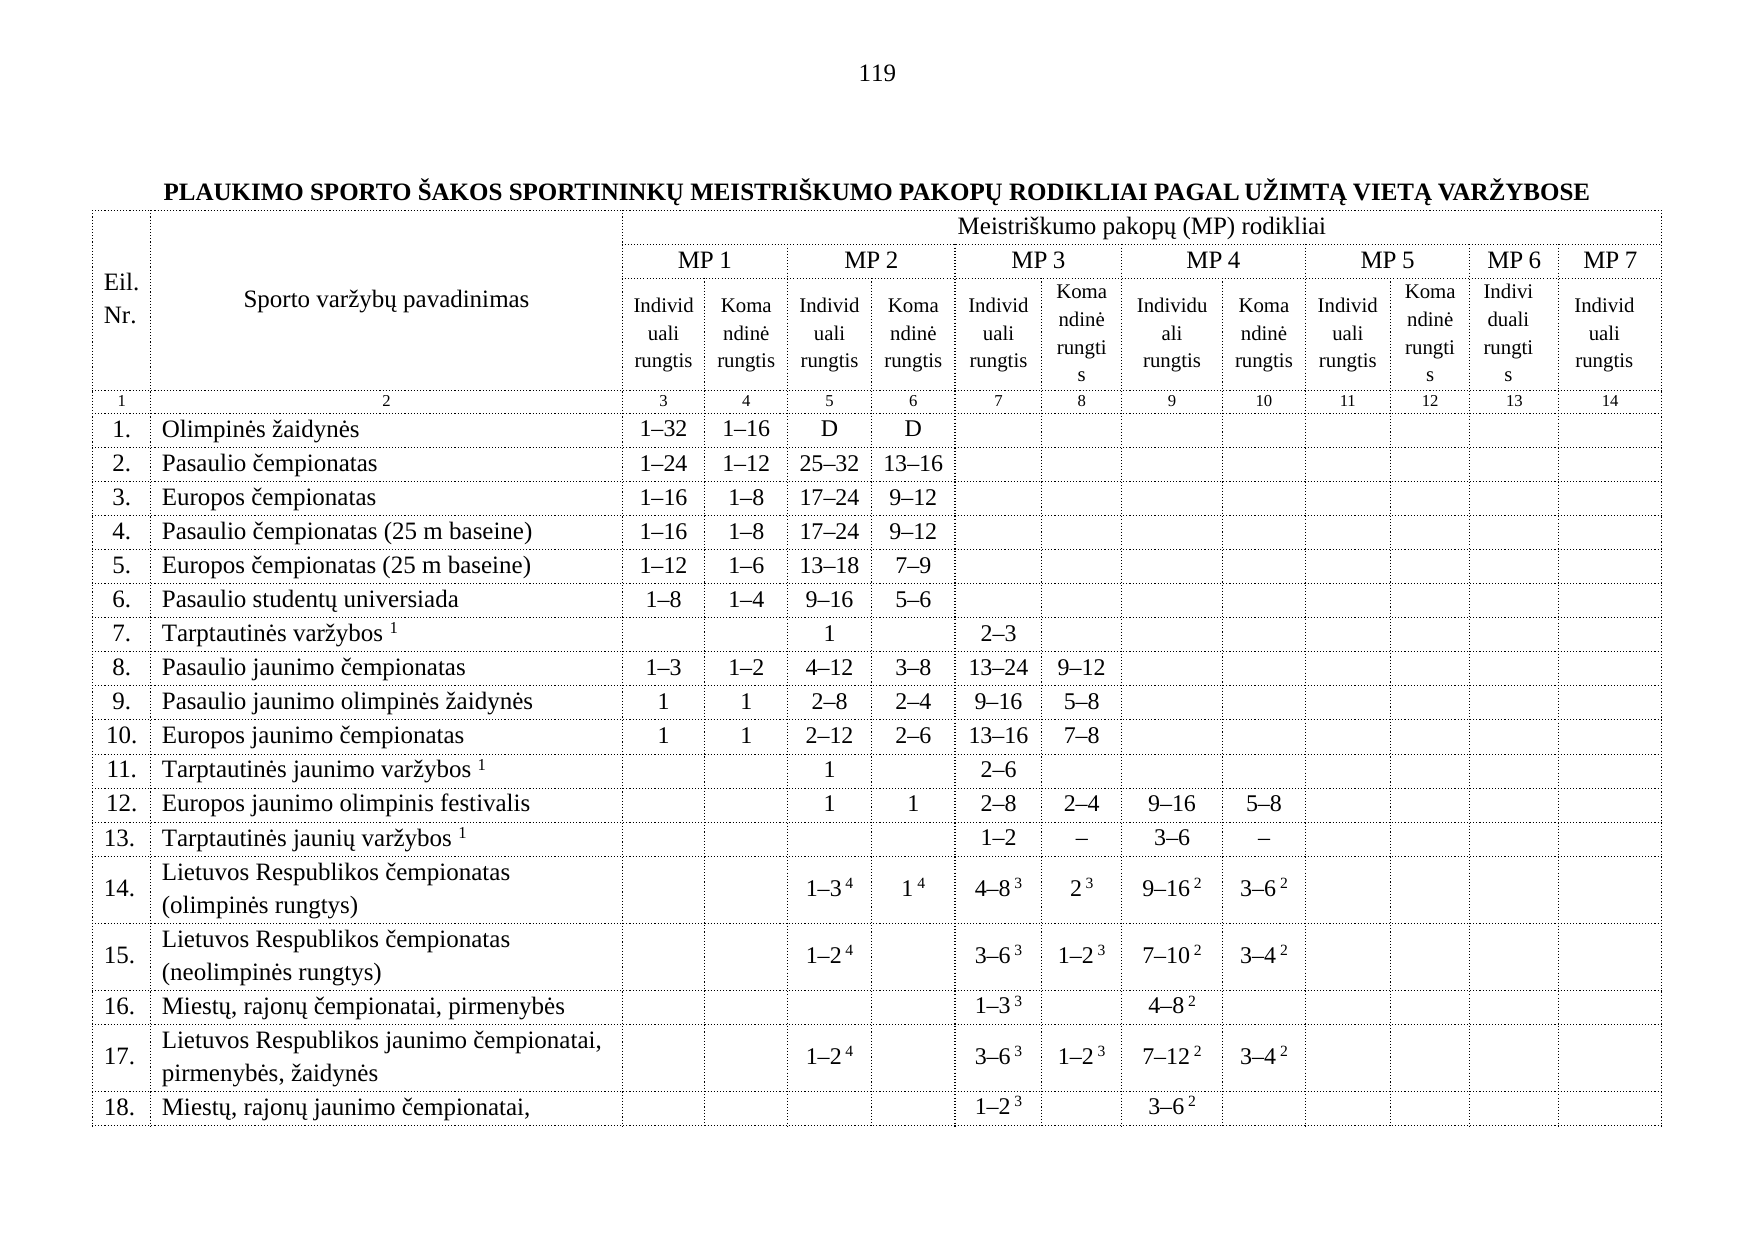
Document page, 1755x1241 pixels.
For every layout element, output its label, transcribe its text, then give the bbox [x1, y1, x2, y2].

table_cell 17. [93, 1024, 150, 1091]
table_cell 13–18 [788, 549, 871, 583]
table_cell Komandinė rungtis [1223, 278, 1305, 390]
table_cell 1–24 [622, 447, 705, 481]
table_cell 7–8 [1042, 719, 1121, 753]
table_cell 4 [705, 390, 787, 413]
table_cell 7. [93, 617, 150, 651]
table_cell 9–16 2 [1121, 856, 1222, 923]
table_cell [871, 923, 955, 990]
table_cell [1558, 754, 1662, 787]
table_cell 5 [788, 390, 871, 413]
table_cell 2–4 [1042, 788, 1121, 822]
table_cell 2 3 [1042, 856, 1121, 923]
table_cell 1. [93, 413, 150, 447]
table_cell [1558, 549, 1662, 583]
table_cell [1390, 617, 1470, 651]
table_cell Individuali rungtis [788, 278, 871, 390]
table_cell 1–8 [705, 515, 787, 549]
table_cell 1–6 [705, 549, 787, 583]
table_cell [1223, 617, 1305, 651]
table_cell 1 [788, 617, 871, 651]
table_cell MP 7 [1558, 244, 1662, 278]
table_cell [1558, 1091, 1662, 1125]
table_cell [1305, 549, 1390, 583]
table_cell Komandinė rungtis [705, 278, 787, 390]
table_cell [1121, 754, 1222, 787]
table_cell [1470, 481, 1558, 515]
table_cell [1558, 447, 1662, 481]
table_cell [788, 990, 871, 1024]
table_cell [1121, 617, 1222, 651]
table_cell 2 [150, 390, 622, 413]
table_cell Tarptautinės varžybos 1 [150, 617, 622, 651]
table_cell [1223, 515, 1305, 549]
table_cell 1–2 [705, 651, 787, 685]
table_cell 1–2 3 [1042, 1024, 1121, 1091]
table_cell 1–2 4 [788, 1024, 871, 1091]
table_cell [1305, 923, 1390, 990]
table_cell 1 [622, 685, 705, 719]
table_cell 7–12 2 [1121, 1024, 1222, 1091]
table_cell Europos jaunimo čempionatas [150, 719, 622, 753]
table_cell [871, 990, 955, 1024]
table_cell 9–16 [955, 685, 1042, 719]
table_cell [1558, 617, 1662, 651]
table_cell 6. [93, 583, 150, 617]
table_cell [1390, 413, 1470, 447]
table_cell 2–8 [788, 685, 871, 719]
table_cell [1390, 856, 1470, 923]
table_cell [705, 923, 787, 990]
table_cell [1305, 990, 1390, 1024]
table_cell [1042, 754, 1121, 787]
table_cell 1–16 [622, 515, 705, 549]
table_cell [955, 549, 1042, 583]
table_cell 1–8 [622, 583, 705, 617]
table_cell [1223, 1091, 1305, 1125]
table_cell 2. [93, 447, 150, 481]
table_cell 9–12 [1042, 651, 1121, 685]
table_cell [1223, 754, 1305, 787]
table_cell [1121, 515, 1222, 549]
table_cell [955, 413, 1042, 447]
table_cell 1–12 [622, 549, 705, 583]
table_cell [1305, 685, 1390, 719]
table_cell 1 4 [871, 856, 955, 923]
table_cell [1390, 754, 1470, 787]
table_cell [705, 856, 787, 923]
table_cell 14. [93, 856, 150, 923]
table_cell [1121, 413, 1222, 447]
table_cell [1558, 515, 1662, 549]
table_cell 5–6 [871, 583, 955, 617]
text PLAUKIMO sporto šakos sportininkų MEISTRIŠKUMO pakopų RODIKLIAI PAGAL UŽIMTĄ VIETĄ VARŽYBOSE [118, 177, 1636, 206]
table_cell [1470, 990, 1558, 1024]
table_cell [1223, 413, 1305, 447]
table_cell Komandinė rungtis [1390, 278, 1470, 390]
table_cell 13–16 [955, 719, 1042, 753]
table_cell 18. [93, 1091, 150, 1125]
table_cell [1223, 549, 1305, 583]
table_cell MP 2 [788, 244, 955, 278]
table_cell [788, 1091, 871, 1125]
table_cell [788, 822, 871, 856]
table_cell [1558, 1024, 1662, 1091]
table_cell [871, 1024, 955, 1091]
table_cell Lietuvos Respublikos čempionatas (neolimpinės rungtys) [150, 923, 622, 990]
table_cell [705, 1091, 787, 1125]
table_cell [1121, 719, 1222, 753]
table_cell [1470, 788, 1558, 822]
table_cell [1470, 719, 1558, 753]
table_cell Miestų, rajonų čempionatai, pirmenybės [150, 990, 622, 1024]
table_cell 1–16 [622, 481, 705, 515]
table_cell [1390, 990, 1470, 1024]
table_cell [705, 1024, 787, 1091]
table_cell [1042, 447, 1121, 481]
table_cell [1121, 481, 1222, 515]
table_cell [1305, 583, 1390, 617]
table_cell [1390, 447, 1470, 481]
table_cell 3–6 3 [955, 1024, 1042, 1091]
table_cell [1558, 651, 1662, 685]
table_cell 1–3 4 [788, 856, 871, 923]
table_cell D [788, 413, 871, 447]
table_cell [622, 1091, 705, 1125]
table_cell 2–6 [955, 754, 1042, 787]
table_header Meistriškumo pakopų (MP) rodikliai [622, 210, 1662, 244]
table_cell [622, 822, 705, 856]
table_cell [1042, 617, 1121, 651]
table_cell 7 [955, 390, 1042, 413]
table_cell [1121, 685, 1222, 719]
table_cell [955, 515, 1042, 549]
table_cell [1223, 583, 1305, 617]
table_cell 3. [93, 481, 150, 515]
table_cell Komandinė rungtis [1042, 278, 1121, 390]
table_cell 8. [93, 651, 150, 685]
table_cell [1470, 447, 1558, 481]
table_cell 1–2 [955, 822, 1042, 856]
table_cell 1–8 [705, 481, 787, 515]
table_cell [1042, 583, 1121, 617]
table_cell [1470, 754, 1558, 787]
table_cell Tarptautinės jaunių varžybos 1 [150, 822, 622, 856]
table_cell [1390, 515, 1470, 549]
table_cell [1470, 1091, 1558, 1125]
table_cell 1–2 4 [788, 923, 871, 990]
table_cell [1305, 788, 1390, 822]
table_cell Individuali rungtis [955, 278, 1042, 390]
table_cell [1121, 549, 1222, 583]
table_cell MP 3 [955, 244, 1121, 278]
table_cell 5. [93, 549, 150, 583]
table_cell 16. [93, 990, 150, 1024]
table_cell [1042, 481, 1121, 515]
table_cell 1–2 3 [955, 1091, 1042, 1125]
table_cell 2–4 [871, 685, 955, 719]
table_cell [871, 754, 955, 787]
table_cell [955, 481, 1042, 515]
table_cell Lietuvos Respublikos čempionatas (olimpinės rungtys) [150, 856, 622, 923]
table_cell [1470, 583, 1558, 617]
table_cell [1390, 651, 1470, 685]
table_cell [1305, 617, 1390, 651]
table_cell [1305, 822, 1390, 856]
table_cell [622, 788, 705, 822]
table_cell [1470, 651, 1558, 685]
table_cell 9 [1121, 390, 1222, 413]
table_cell [1121, 583, 1222, 617]
table_cell Individuali rungtis [622, 278, 705, 390]
table_cell [1223, 447, 1305, 481]
table_cell [1223, 651, 1305, 685]
table_cell 3–6 [1121, 822, 1222, 856]
table_cell 9–16 [1121, 788, 1222, 822]
table_cell Individuali rungtis [1558, 278, 1662, 390]
table_cell [1390, 549, 1470, 583]
table_cell [1470, 549, 1558, 583]
table_cell 1 [705, 685, 787, 719]
table_cell 2–12 [788, 719, 871, 753]
table_cell [1305, 754, 1390, 787]
table_cell [1042, 515, 1121, 549]
table_cell [955, 583, 1042, 617]
table_cell [1042, 1091, 1121, 1125]
table_cell [622, 617, 705, 651]
table_cell MP 5 [1305, 244, 1470, 278]
table_cell [705, 754, 787, 787]
table_cell MP 4 [1121, 244, 1305, 278]
table_cell [622, 990, 705, 1024]
table_cell 1 [871, 788, 955, 822]
table_cell 25–32 [788, 447, 871, 481]
table_cell MP 1 [622, 244, 787, 278]
table_cell [1470, 923, 1558, 990]
table_cell [1042, 549, 1121, 583]
table_cell [622, 1024, 705, 1091]
table_cell – [1223, 822, 1305, 856]
table_cell Tarptautinės jaunimo varžybos 1 [150, 754, 622, 787]
table_cell [1390, 1024, 1470, 1091]
table_cell Europos jaunimo olimpinis festivalis [150, 788, 622, 822]
table_cell 1–16 [705, 413, 787, 447]
table_cell D [871, 413, 955, 447]
table_cell 13–24 [955, 651, 1042, 685]
table_cell [1305, 1091, 1390, 1125]
table_cell 10 [1223, 390, 1305, 413]
table_cell [1390, 1091, 1470, 1125]
table_cell [1390, 719, 1470, 753]
table_cell [1558, 856, 1662, 923]
table_cell [871, 617, 955, 651]
table_cell [1558, 788, 1662, 822]
table_cell Individuali rungtis [1305, 278, 1390, 390]
table_cell [1470, 413, 1558, 447]
table_cell [1470, 515, 1558, 549]
table_cell 17–24 [788, 481, 871, 515]
table_cell [1390, 685, 1470, 719]
table_cell [705, 617, 787, 651]
table_cell 1 [788, 788, 871, 822]
table_cell [1470, 856, 1558, 923]
table_cell 13. [93, 822, 150, 856]
table_cell [1305, 719, 1390, 753]
table_cell [1470, 822, 1558, 856]
table_cell 3–8 [871, 651, 955, 685]
table_header Eil. Nr. [93, 210, 150, 390]
table_cell 5–8 [1042, 685, 1121, 719]
table_cell Olimpinės žaidynės [150, 413, 622, 447]
table_cell 1–2 3 [1042, 923, 1121, 990]
table_cell 1 [705, 719, 787, 753]
table_cell 2–8 [955, 788, 1042, 822]
table_cell [1223, 990, 1305, 1024]
table_cell [1305, 651, 1390, 685]
table_cell Individuali rungtis [1121, 278, 1222, 390]
table_cell 3 [622, 390, 705, 413]
table_cell MP 6 [1470, 244, 1558, 278]
table_cell 10. [93, 719, 150, 753]
table_cell [1390, 822, 1470, 856]
table_cell [1558, 923, 1662, 990]
table_cell Pasaulio čempionatas (25 m baseine) [150, 515, 622, 549]
table_cell [1558, 685, 1662, 719]
table_cell [1121, 651, 1222, 685]
table_cell [1390, 481, 1470, 515]
table_cell [1470, 685, 1558, 719]
table_cell [1390, 923, 1470, 990]
table_cell 1–3 [622, 651, 705, 685]
table_cell [1305, 481, 1390, 515]
table_cell 1–12 [705, 447, 787, 481]
table_cell Pasaulio jaunimo čempionatas [150, 651, 622, 685]
table_cell 1 [93, 390, 150, 413]
table_cell 15. [93, 923, 150, 990]
table_cell 12 [1390, 390, 1470, 413]
table_cell 14 [1558, 390, 1662, 413]
table_cell [871, 822, 955, 856]
table_cell [1305, 1024, 1390, 1091]
table_cell Europos čempionatas [150, 481, 622, 515]
table_cell 13–16 [871, 447, 955, 481]
table_cell 9–16 [788, 583, 871, 617]
table_cell 3–6 3 [955, 923, 1042, 990]
table_cell [1558, 990, 1662, 1024]
table_cell [871, 1091, 955, 1125]
table_cell Lietuvos Respublikos jaunimo čempionatai, pirmenybės, žaidynės [150, 1024, 622, 1091]
table_cell 1–32 [622, 413, 705, 447]
table_cell [705, 788, 787, 822]
table_cell [1042, 990, 1121, 1024]
table_cell 9–12 [871, 481, 955, 515]
table_cell 8 [1042, 390, 1121, 413]
table_cell 12. [93, 788, 150, 822]
table_cell 11 [1305, 390, 1390, 413]
table_header Sporto varžybų pavadinimas [150, 210, 622, 390]
table_cell [622, 923, 705, 990]
table_cell 1–3 3 [955, 990, 1042, 1024]
table_cell [1223, 481, 1305, 515]
table_cell 2–6 [871, 719, 955, 753]
table_cell 3–6 2 [1121, 1091, 1222, 1125]
table_cell 9–12 [871, 515, 955, 549]
table_cell Pasaulio studentų universiada [150, 583, 622, 617]
table_cell 3–6 2 [1223, 856, 1305, 923]
table_cell 6 [871, 390, 955, 413]
table_cell [1121, 447, 1222, 481]
table_cell 17–24 [788, 515, 871, 549]
table_cell [1470, 1024, 1558, 1091]
table_cell [1558, 481, 1662, 515]
table_cell [1390, 583, 1470, 617]
table_cell [1042, 413, 1121, 447]
table_cell [622, 754, 705, 787]
table_cell 4–8 2 [1121, 990, 1222, 1024]
table_cell [1223, 685, 1305, 719]
table_cell 3–4 2 [1223, 923, 1305, 990]
table_cell [622, 856, 705, 923]
table_cell 7–10 2 [1121, 923, 1222, 990]
table_cell [1470, 617, 1558, 651]
table_cell [1558, 822, 1662, 856]
table_cell [705, 822, 787, 856]
table_cell 3–4 2 [1223, 1024, 1305, 1091]
table_cell [705, 990, 787, 1024]
table_cell [1305, 515, 1390, 549]
table_cell 5–8 [1223, 788, 1305, 822]
table_cell [1305, 856, 1390, 923]
table_cell Komandinė rungtis [871, 278, 955, 390]
table_cell 4–12 [788, 651, 871, 685]
table_cell 2–3 [955, 617, 1042, 651]
table_cell 11. [93, 754, 150, 787]
table_cell – [1042, 822, 1121, 856]
table_cell [1390, 788, 1470, 822]
table_cell Individuali rungtis [1470, 278, 1558, 390]
table_cell 9. [93, 685, 150, 719]
table_cell 1–4 [705, 583, 787, 617]
table_cell 13 [1470, 390, 1558, 413]
table_cell 4–8 3 [955, 856, 1042, 923]
table_cell 1 [622, 719, 705, 753]
table_cell 1 [788, 754, 871, 787]
table_cell 7–9 [871, 549, 955, 583]
table_cell Pasaulio jaunimo olimpinės žaidynės [150, 685, 622, 719]
table_cell [1305, 447, 1390, 481]
table_cell Europos čempionatas (25 m baseine) [150, 549, 622, 583]
table_cell Pasaulio čempionatas [150, 447, 622, 481]
table_cell [1558, 719, 1662, 753]
table_cell [1558, 413, 1662, 447]
table_cell Miestų, rajonų jaunimo čempionatai, [150, 1091, 622, 1125]
table_cell 4. [93, 515, 150, 549]
table_cell [1558, 583, 1662, 617]
table_cell [955, 447, 1042, 481]
table_cell [1223, 719, 1305, 753]
table_cell [1305, 413, 1390, 447]
